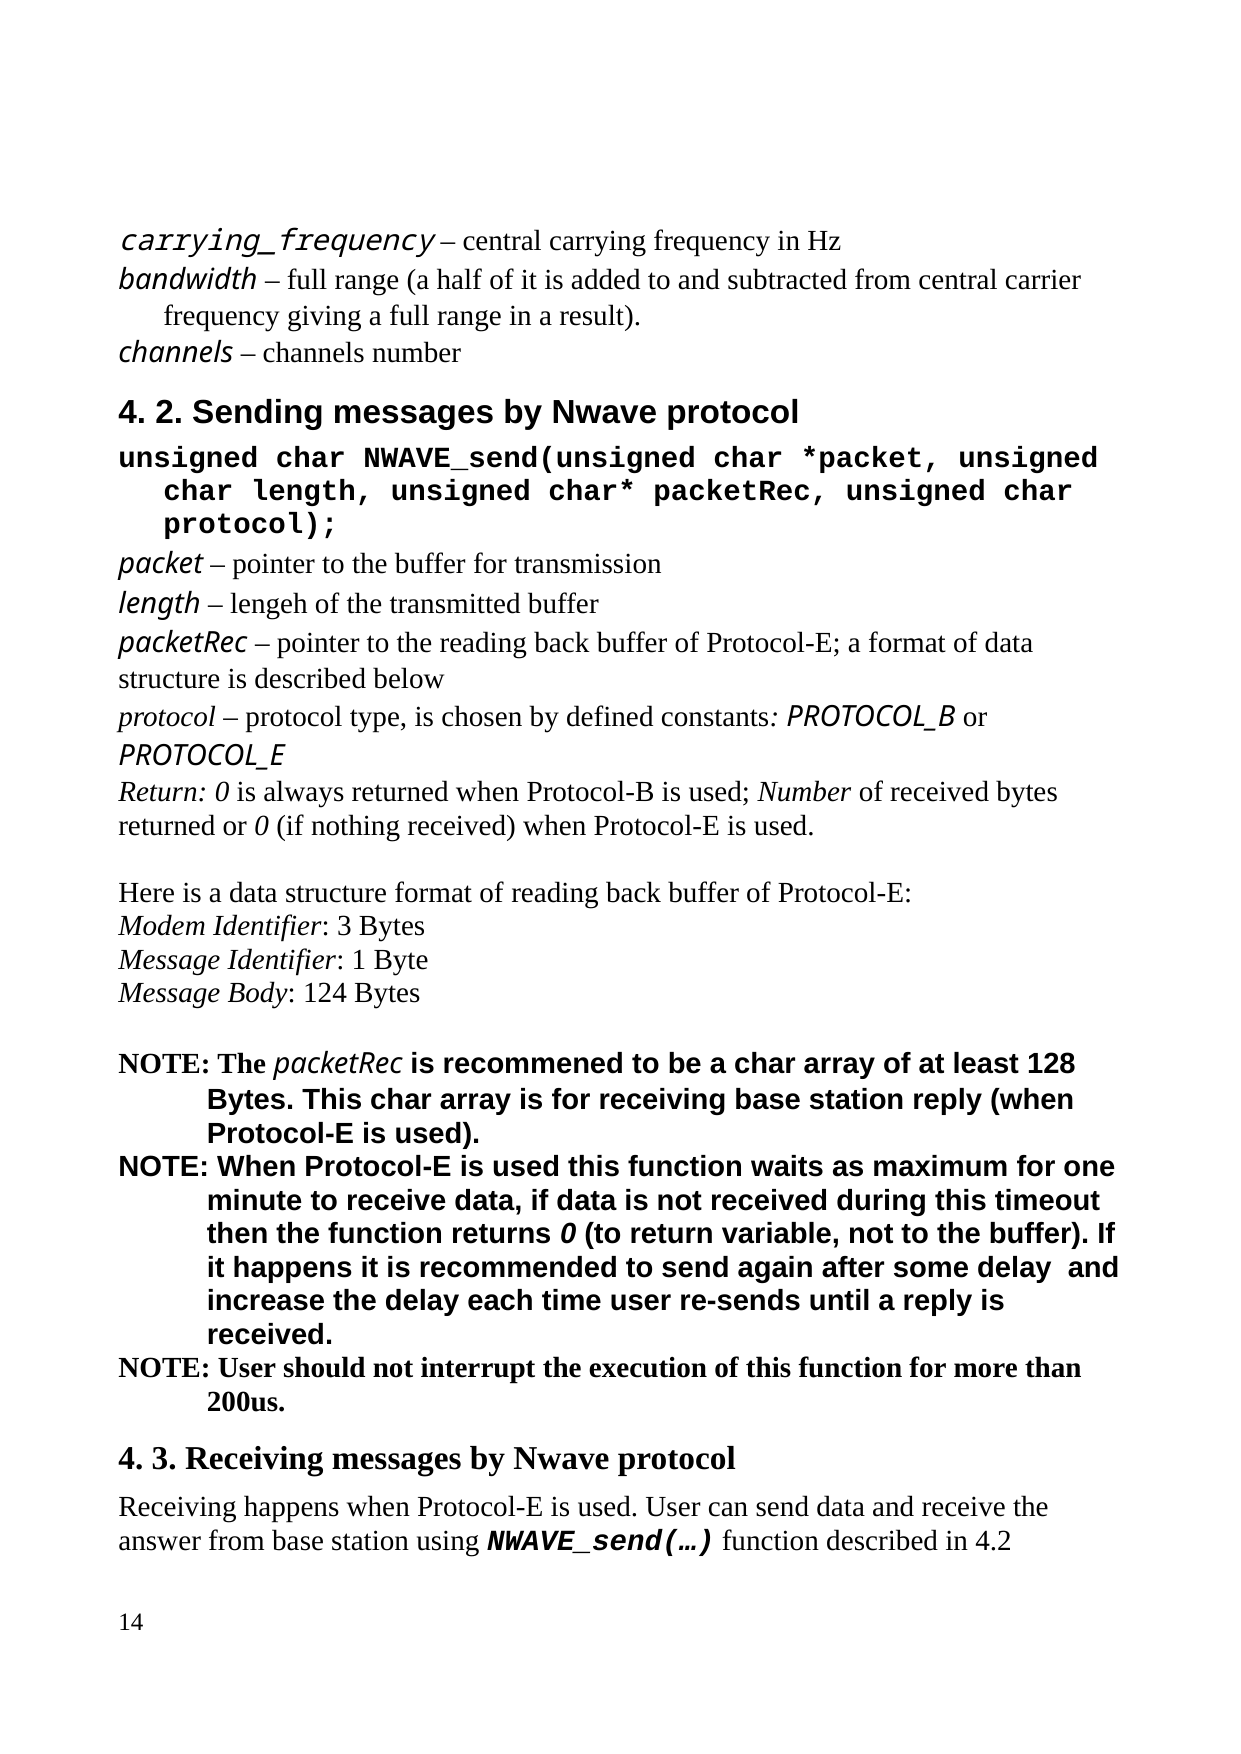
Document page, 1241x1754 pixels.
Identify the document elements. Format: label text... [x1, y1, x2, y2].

text Here is a data structure format of reading back buffer of Protocol-E: [118, 875, 1122, 908]
list length – lengеh of the transmitted buffer [118, 582, 1122, 622]
list packetRec – pointer to the reading back buffer of Protocol-E; a format of data structure is described below [118, 622, 1122, 695]
list channels – channels number [118, 332, 1122, 371]
list NOTE: When Protocol-E is used this function waits as maximum for one minute to receive data, if data is not received during this timeout then the function returns 0 (to return variable, not to the buffer). If it happens it is recommended to send again after some delay and increase the delay each time user re-sends until a reply is received. [118, 1149, 1122, 1351]
list NOTE: User should not interrupt the execution of this function for more than 200us. [118, 1351, 1122, 1418]
list Return: 0 is always returned when Protocol-B is used; Number of received bytes returned or 0 (if nothing received) when Protocol-E is used. [118, 774, 1122, 841]
list unsigned char NWAVE_send(unsigned char *packet, unsigned char length, unsigned char* packetRec, unsigned char protocol); [118, 443, 1122, 542]
subtitle 4. 2. Sending messages by Nwave protocol [118, 392, 1122, 431]
subtitle 4. 3. Receiving messages by Nwave protocol [118, 1438, 1122, 1477]
list carrying_frequency – central carrying frequency in Hz [118, 219, 1122, 258]
list NOTE: The packetRec is recommened to be a char array of at least 128 Bytes. This char array is for receiving base station reply (when Protocol-E is used). [118, 1042, 1122, 1149]
list Receiving happens when Protocol-E is used. User can send data and receive the answer from base station using NWAVE_send(…) function described in 4.2 [118, 1489, 1122, 1559]
list packet – pointer to the buffer for transmission [118, 542, 1122, 582]
list protocol – protocol type, is chosen by defined constants: PROTOCOL_B or PROTOCOL_E [118, 695, 1122, 774]
text Modem Identifier: 3 Bytes [118, 908, 1122, 942]
text Message Body: 124 Bytes [118, 975, 1122, 1009]
list bandwidth – full range (a half of it is added to and subtracted from central carrier frequency giving a full range in a result). [118, 258, 1122, 332]
text Message Identifier: 1 Byte [118, 942, 1122, 975]
